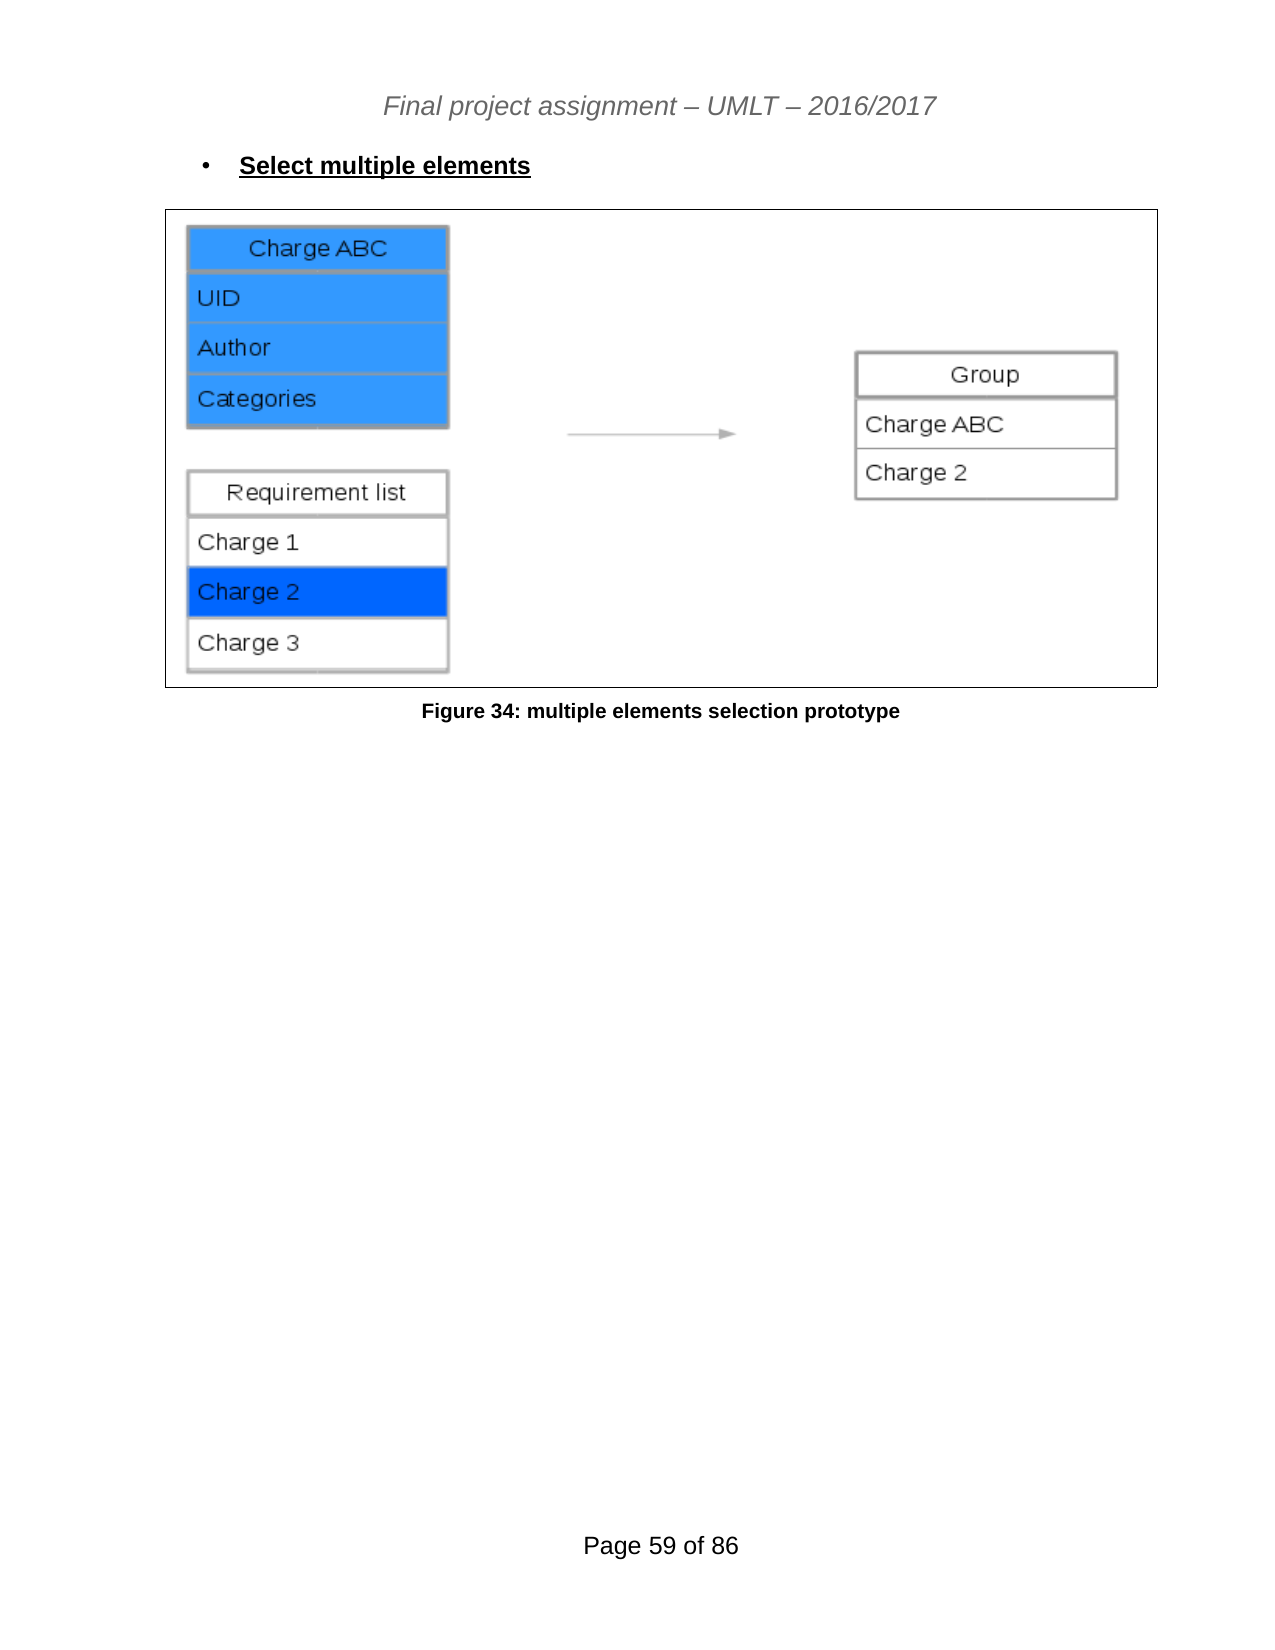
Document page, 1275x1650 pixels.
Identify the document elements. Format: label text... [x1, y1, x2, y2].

text Figure 34: multiple elements selection prototype [164, 685, 1158, 723]
picture [168, 212, 1154, 685]
list Select multiple elements [202, 151, 1158, 180]
